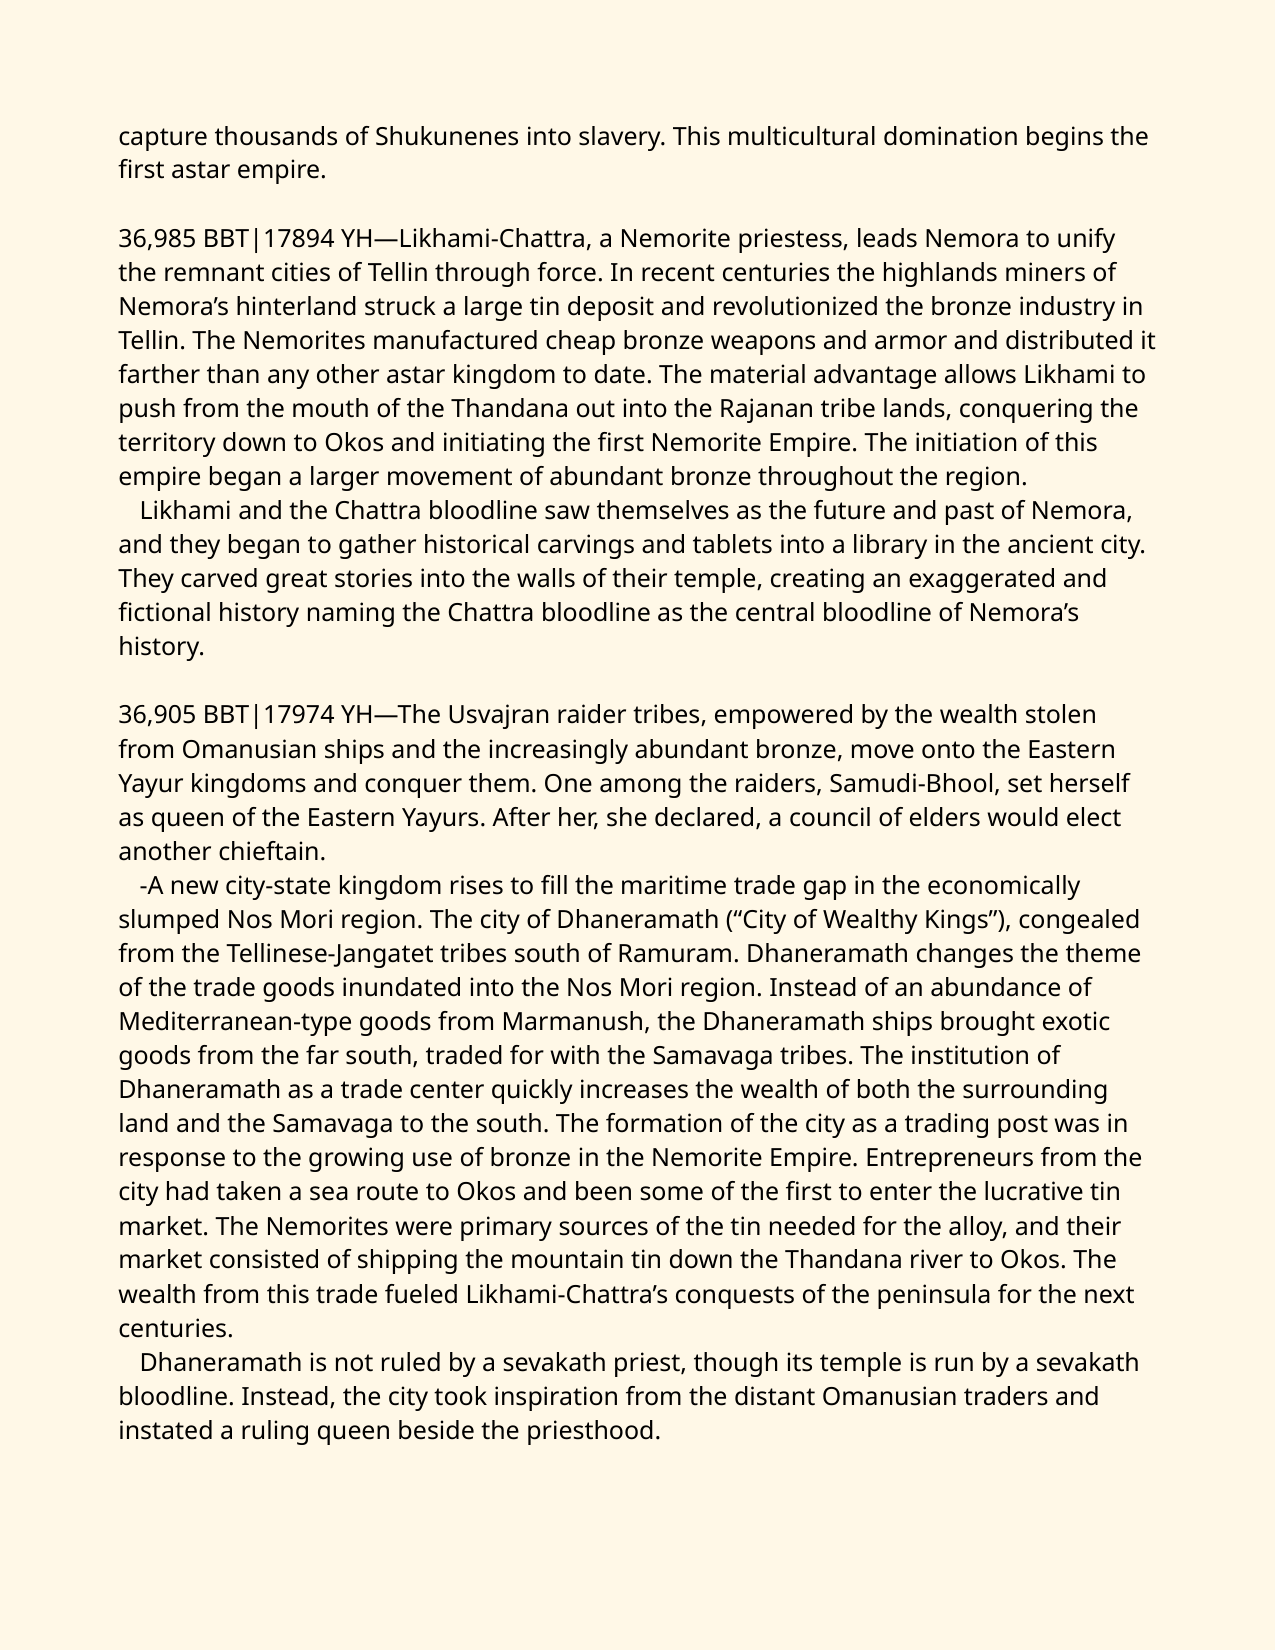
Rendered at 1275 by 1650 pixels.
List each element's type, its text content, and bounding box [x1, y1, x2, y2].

text 36,905 BBT|17974 YH—The Usvajran raider tribes, empowered by the wealth stolen from Omanusian ships and the increasingly abundant bronze, move onto the Eastern Yayur kingdoms and conquer them. One among the raiders, Samudi-Bhool, set herself as queen of the Eastern Yayurs. After her, she declared, a council of elders would elect another chieftain. [118, 697, 1157, 867]
text capture thousands of Shukunenes into slavery. This multicultural domination begins the first astar empire. [118, 118, 1157, 186]
text 36,985 BBT|17894 YH—Likhami-Chattra, a Nemorite priestess, leads Nemora to unify the remnant cities of Tellin through force. In recent centuries the highlands miners of Nemora’s hinterland struck a large tin deposit and revolutionized the bronze industry in Tellin. The Nemorites manufactured cheap bronze weapons and armor and distributed it farther than any other astar kingdom to date. The material advantage allows Likhami to push from the mouth of the Thandana out into the Rajanan tribe lands, conquering the territory down to Okos and initiating the first Nemorite Empire. The initiation of this empire began a larger movement of abundant bronze throughout the region. [118, 220, 1157, 493]
text Dhaneramath is not ruled by a sevakath priest, though its temple is run by a sevakath bloodline. Instead, the city took inspiration from the distant Omanusian traders and instated a ruling queen beside the priesthood. [118, 1344, 1157, 1447]
text Likhami and the Chattra bloodline saw themselves as the future and past of Nemora, and they began to gather historical carvings and tablets into a library in the ancient city. They carved great stories into the walls of their temple, creating an exaggerated and fictional history naming the Chattra bloodline as the central bloodline of Nemora’s history. [118, 493, 1157, 663]
text -A new city-state kingdom rises to fill the maritime trade gap in the economically slumped Nos Mori region. The city of Dhaneramath (“City of Wealthy Kings”), congealed from the Tellinese-Jangatet tribes south of Ramuram. Dhaneramath changes the theme of the trade goods inundated into the Nos Mori region. Instead of an abundance of Mediterranean-type goods from Marmanush, the Dhaneramath ships brought exotic goods from the far south, traded for with the Samavaga tribes. The institution of Dhaneramath as a trade center quickly increases the wealth of both the surrounding land and the Samavaga to the south. The formation of the city as a trading post was in response to the growing use of bronze in the Nemorite Empire. Entrepreneurs from the city had taken a sea route to Okos and been some of the first to enter the lucrative tin market. The Nemorites were primary sources of the tin needed for the alloy, and their market consisted of shipping the mountain tin down the Thandana river to Okos. The wealth from this trade fueled Likhami-Chattra’s conquests of the peninsula for the next centuries. [118, 867, 1157, 1344]
